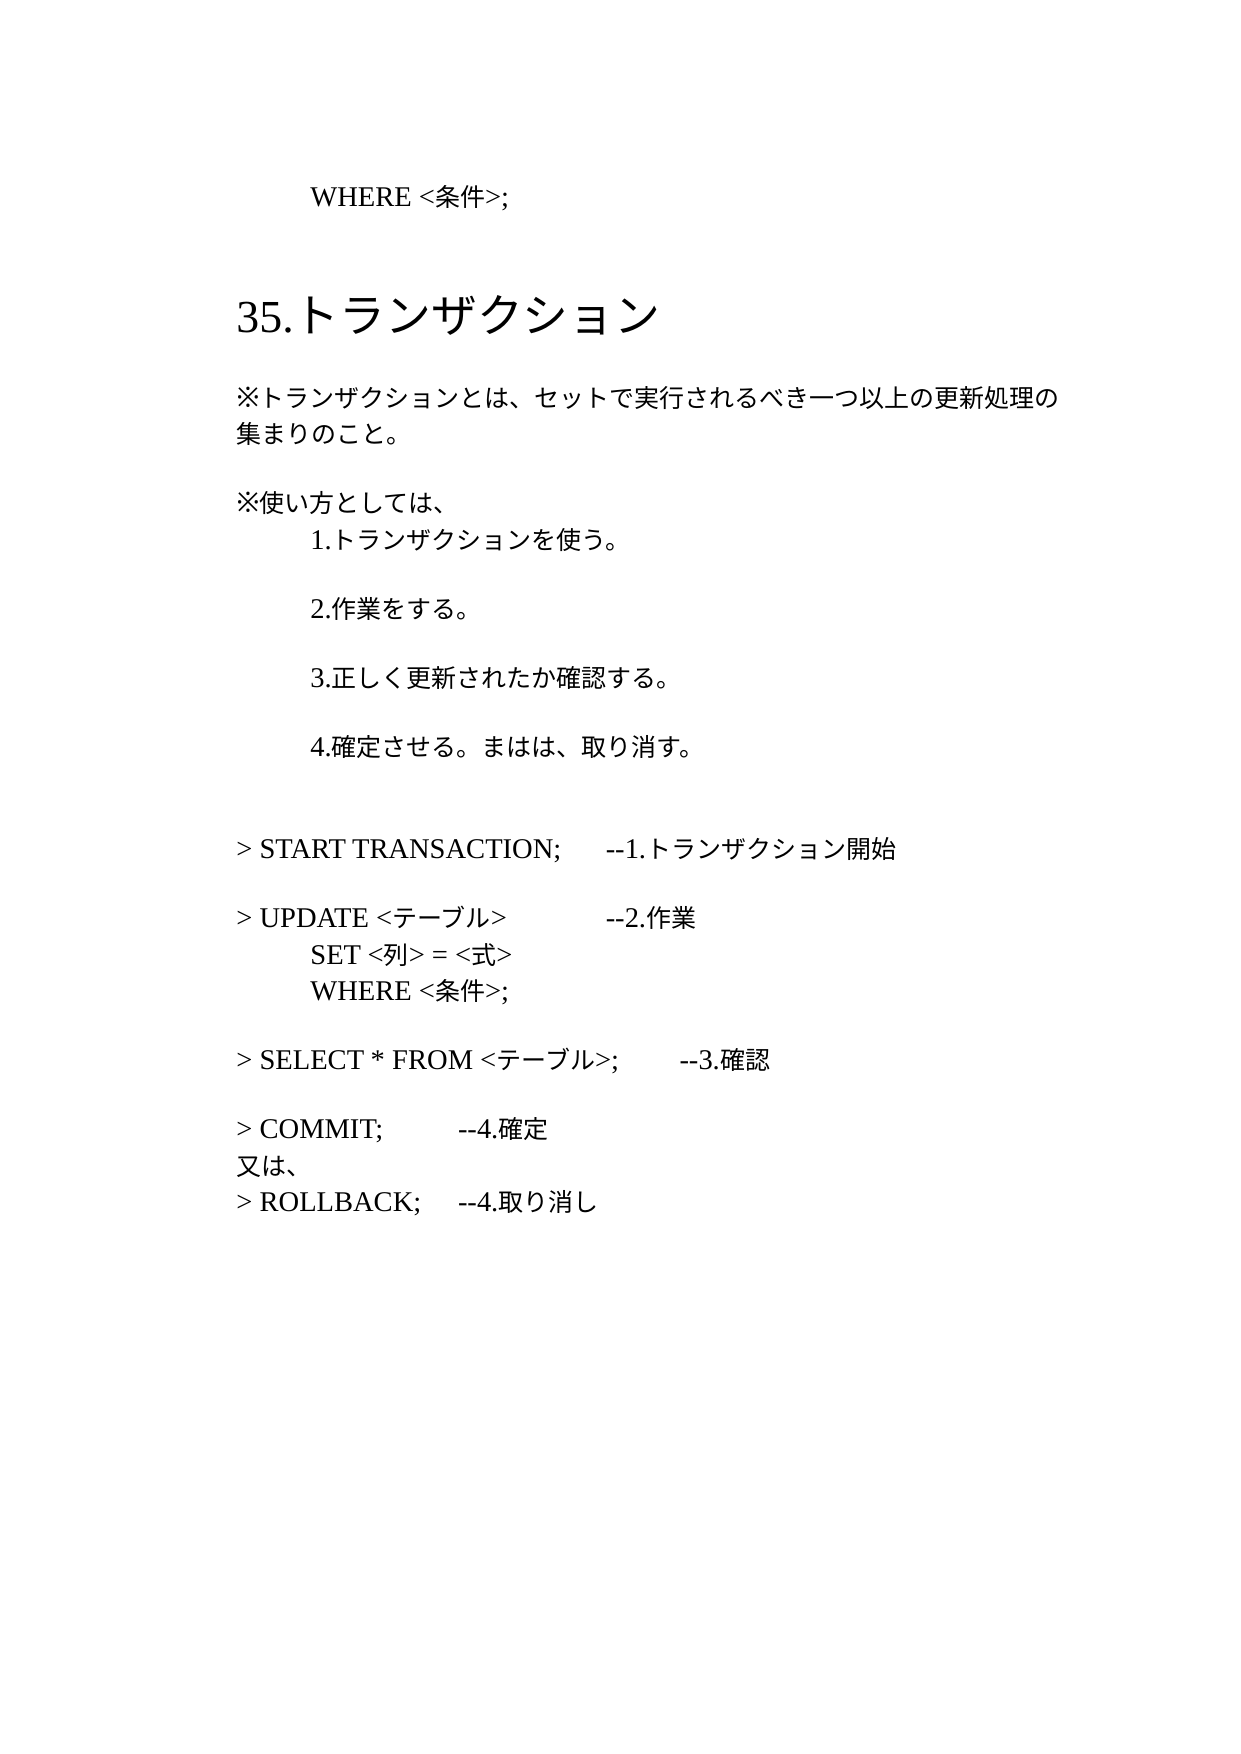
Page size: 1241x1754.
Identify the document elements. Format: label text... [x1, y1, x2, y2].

text 1.トランザクションを使う。 [236, 520, 1063, 556]
text > COMMIT; --4.確定 [236, 1110, 1063, 1146]
text > SELECT * FROM <テーブル>; --3.確認 [236, 1041, 1063, 1077]
text 2.作業をする。 [236, 589, 1063, 626]
text > ROLLBACK; --4.取り消し [236, 1182, 1063, 1218]
text > UPDATE <テーブル> --2.作業 [236, 899, 1063, 935]
text 35.トランザクション [236, 279, 1063, 346]
text SET <列> = <式> [236, 935, 1063, 971]
text WHERE <条件>; [236, 971, 1063, 1008]
text > START TRANSACTION; --1.トランザクション開始 [236, 830, 1063, 866]
text ※使い方としては、 [236, 484, 1063, 520]
text WHERE <条件>; [236, 177, 1063, 213]
text 4.確定させる。まはは、取り消す。 [236, 728, 1063, 764]
text 3.正しく更新されたか確認する。 [236, 658, 1063, 695]
text 又は、 [236, 1146, 1063, 1182]
text ※トランザクションとは、セットで実行されるべき一つ以上の更新処理の集まりのこと。 [236, 378, 1063, 451]
